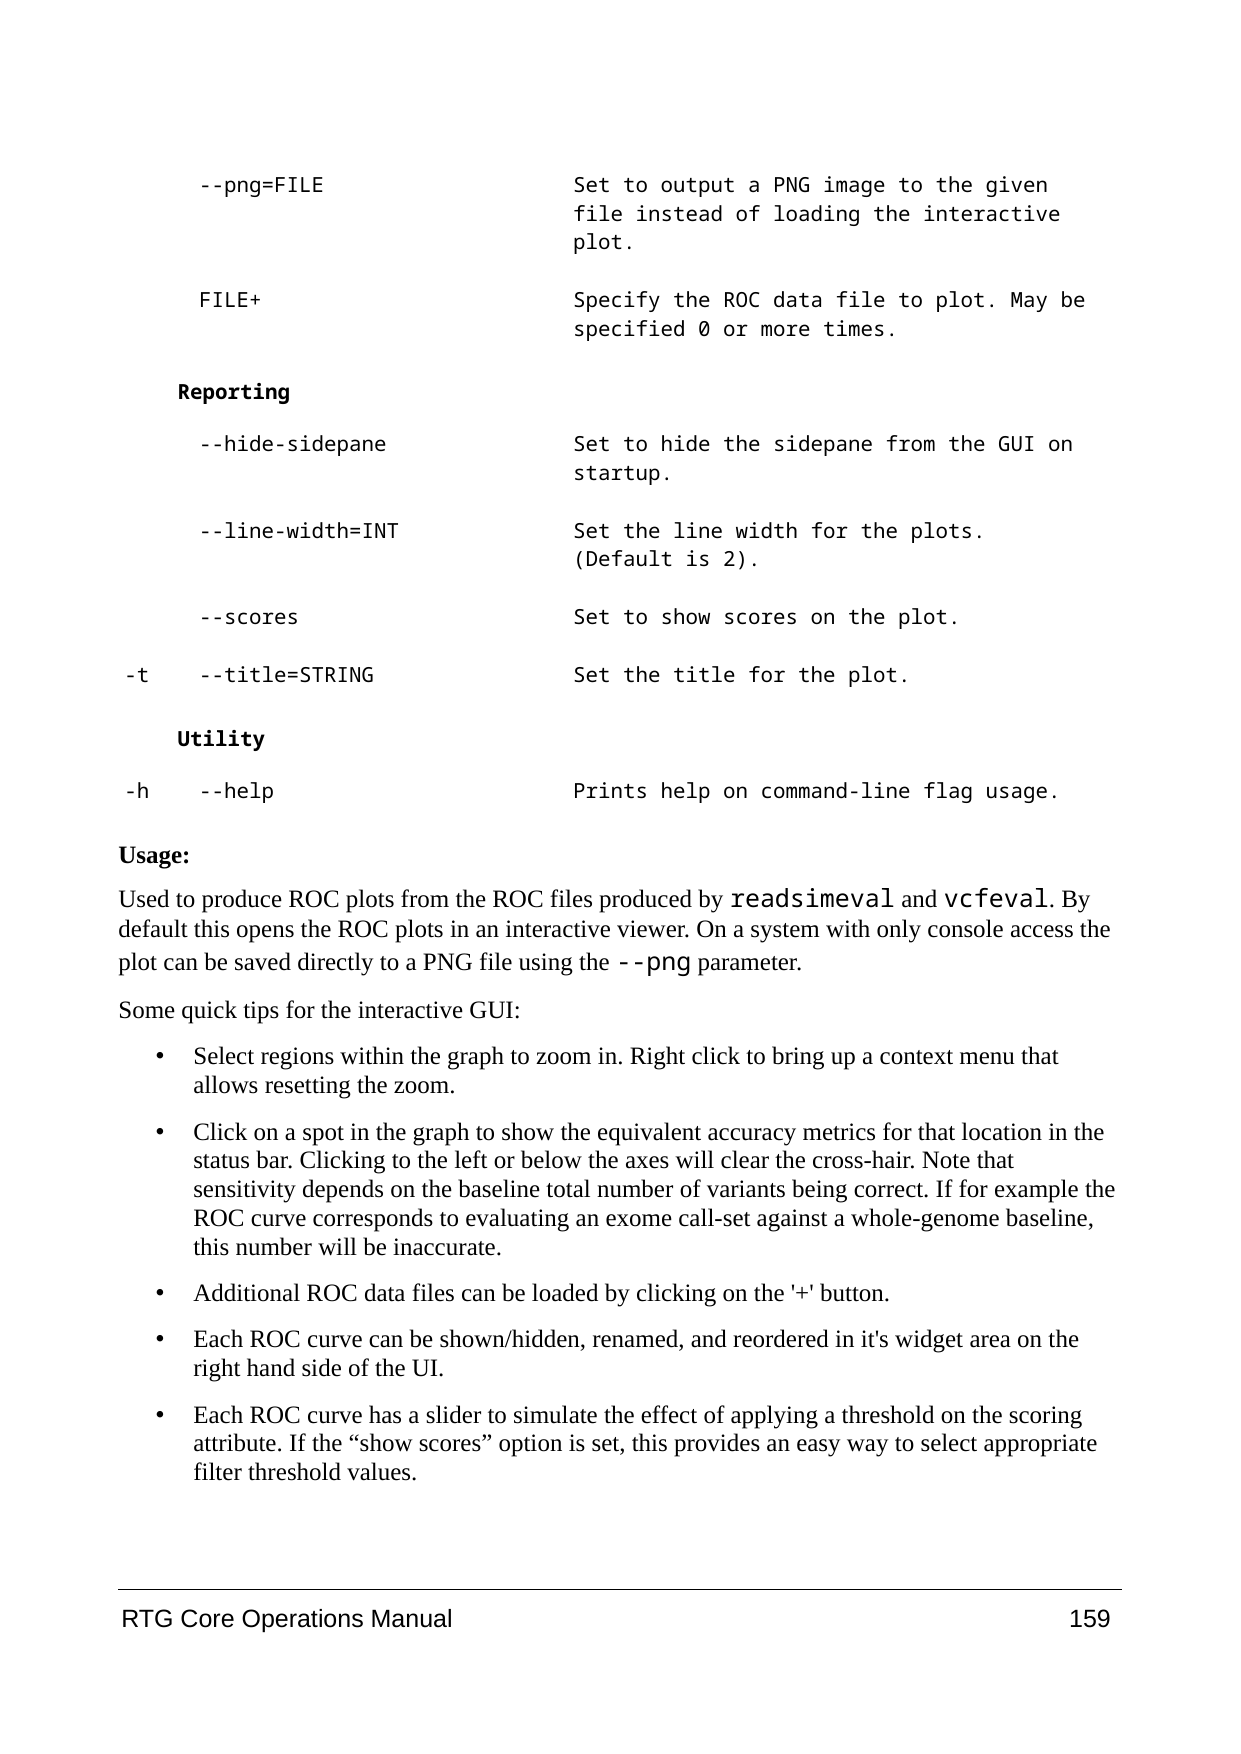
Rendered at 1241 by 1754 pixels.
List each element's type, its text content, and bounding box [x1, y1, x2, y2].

subtitle Usage: [118, 840, 1122, 868]
table_header --hide-sidepane [193, 418, 567, 504]
table_cell Set to show scores on the plot. [567, 590, 1093, 648]
text Utility [177, 724, 1122, 752]
text Some quick tips for the interactive GUI: [118, 995, 1122, 1024]
table_header --help [193, 764, 567, 822]
table_cell FILE+ [193, 274, 567, 360]
table_cell -t [118, 648, 193, 706]
table_cell Set the title for the plot. [567, 648, 1093, 706]
table_cell --title=STRING [193, 648, 567, 706]
table_header [118, 418, 193, 504]
table_cell --scores [193, 590, 567, 648]
table_cell [118, 274, 193, 360]
list Click on a spot in the graph to show the equivalent accuracy metrics for that location in the status bar. Clicking to the left or below the axes will clear the cross-hair. Note that sensitivity depends on the baseline total number of variants being correct. If for example the ROC curve corresponds to evaluating an exome call-set against a whole-genome baseline, this number will be inaccurate. [156, 1117, 1122, 1260]
list Select regions within the graph to zoom in. Right click to bring up a context menu that allows resetting the zoom. [156, 1041, 1122, 1099]
text Reporting [177, 377, 1122, 406]
table_cell [118, 590, 193, 648]
table_cell --png=FILE [193, 159, 567, 273]
table_header Prints help on command-line flag usage. [567, 764, 1093, 822]
table_cell [118, 159, 193, 273]
list Each ROC curve can be shown/hidden, renamed, and reordered in it's widget area on the right hand side of the UI. [156, 1324, 1122, 1382]
table_header -h [118, 764, 193, 822]
text Used to produce ROC plots from the ROC files produced by readsimeval and vcfeval. By default this opens the ROC plots in an interactive viewer. On a system with only console access the plot can be saved directly to a PNG file using the --png parameter. [118, 880, 1122, 977]
table_cell --line-width=INT [193, 504, 567, 590]
table_cell [118, 504, 193, 590]
table_header Set to hide the sidepane from the GUI on startup. [567, 418, 1093, 504]
table_cell Specify the ROC data file to plot. May be specified 0 or more times. [567, 274, 1093, 360]
table_cell Set to output a PNG image to the given file instead of loading the interactive plot. [567, 159, 1093, 273]
list Additional ROC data files can be loaded by clicking on the '+' button. [156, 1278, 1122, 1307]
list Each ROC curve has a slider to simulate the effect of applying a threshold on the scoring attribute. If the “show scores” option is set, this provides an easy way to select appropriate filter threshold values. [156, 1400, 1122, 1486]
table_cell Set the line width for the plots. (Default is 2). [567, 504, 1093, 590]
